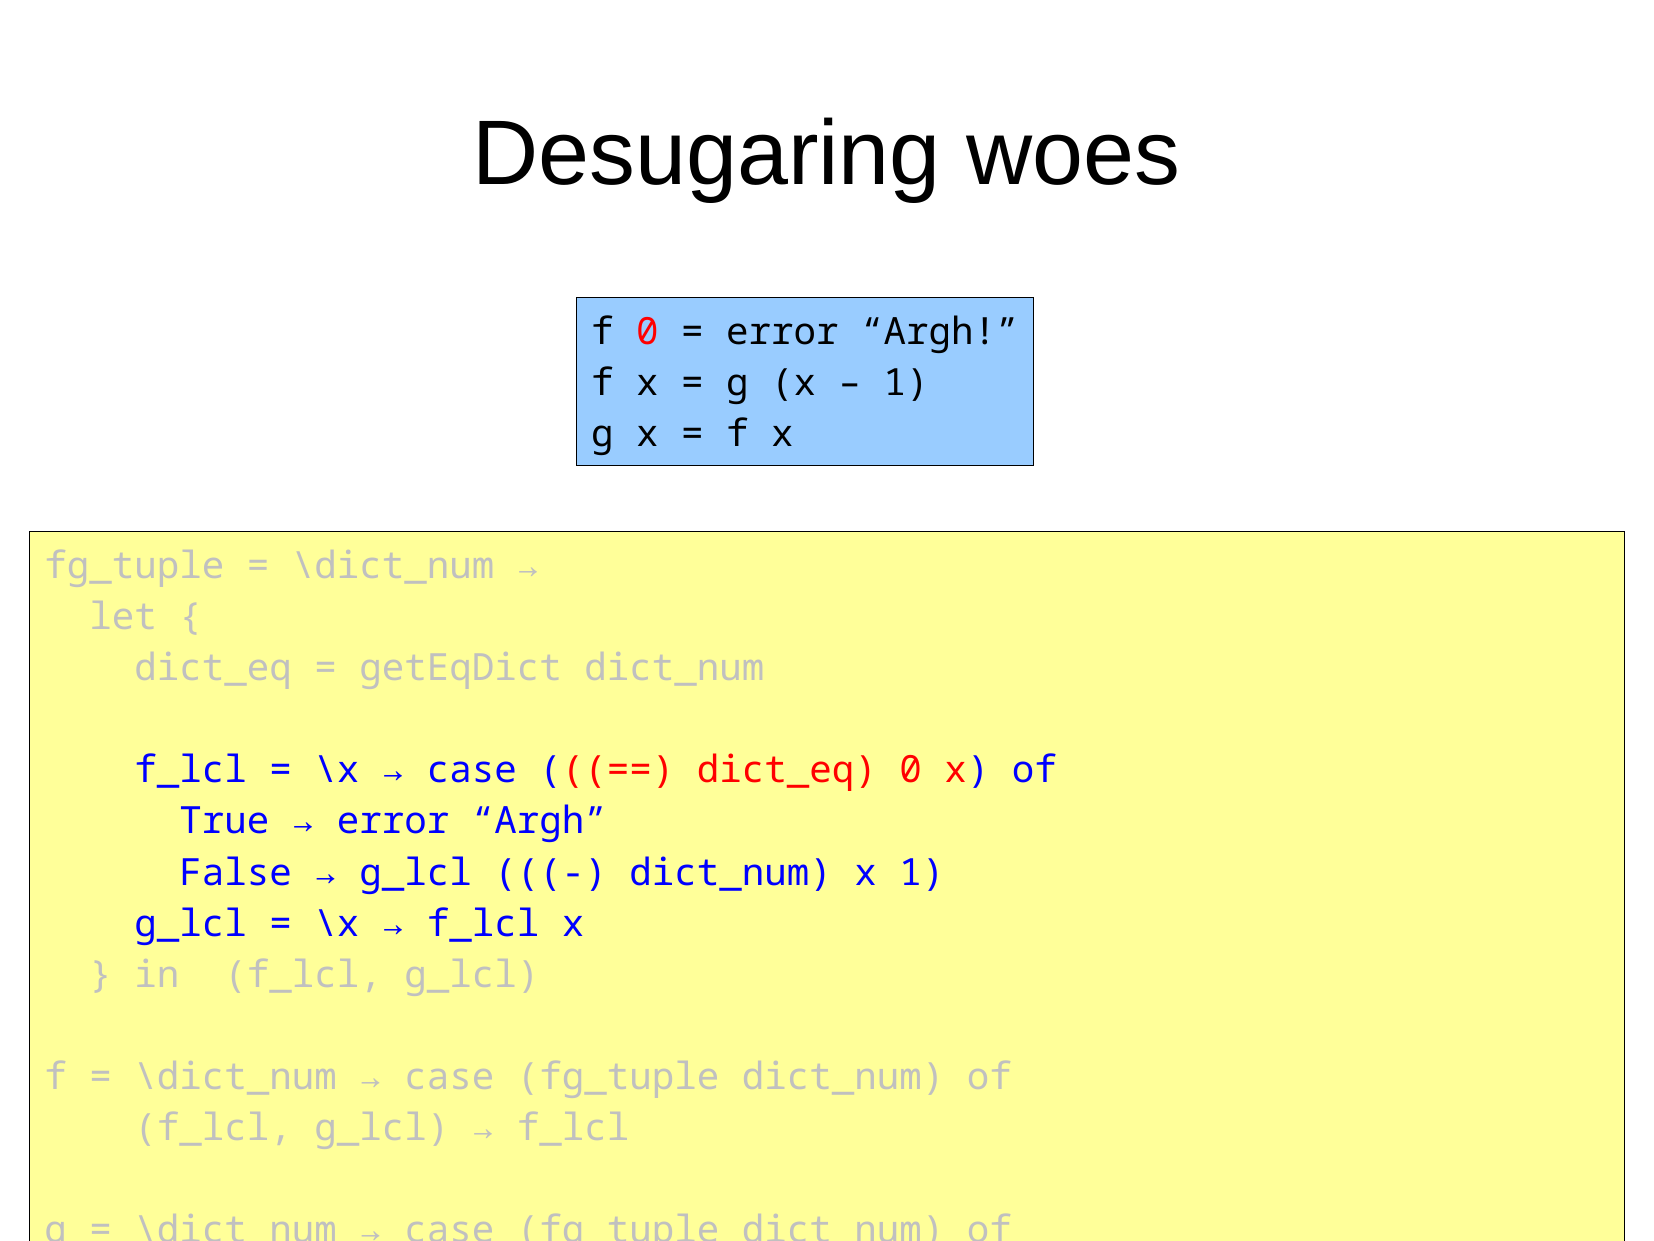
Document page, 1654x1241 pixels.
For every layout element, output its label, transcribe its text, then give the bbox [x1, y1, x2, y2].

title Desugaring woes [82, 56, 1571, 250]
text_box f 0 = error “Argh!” f x = g (x – 1) g x = f x [576, 297, 1034, 443]
text_box fg_tuple = \dict_num → let { dict_eq = getEqDict dict_num f_lcl = \x → case (((==) dict_eq) 0 x) of True → error “Argh” False → g_lcl (((-) dict_num) x 1) g_lcl = \x → f_lcl x } in (f_lcl, g_lcl) f = \dict_num → case (fg_tuple dict_num) of (f_lcl, g_lcl) → f_lcl g = \dict_num → case (fg_tuple dict_num) of (f_lcl, g_lcl) → g_lcl [29, 531, 1625, 1200]
